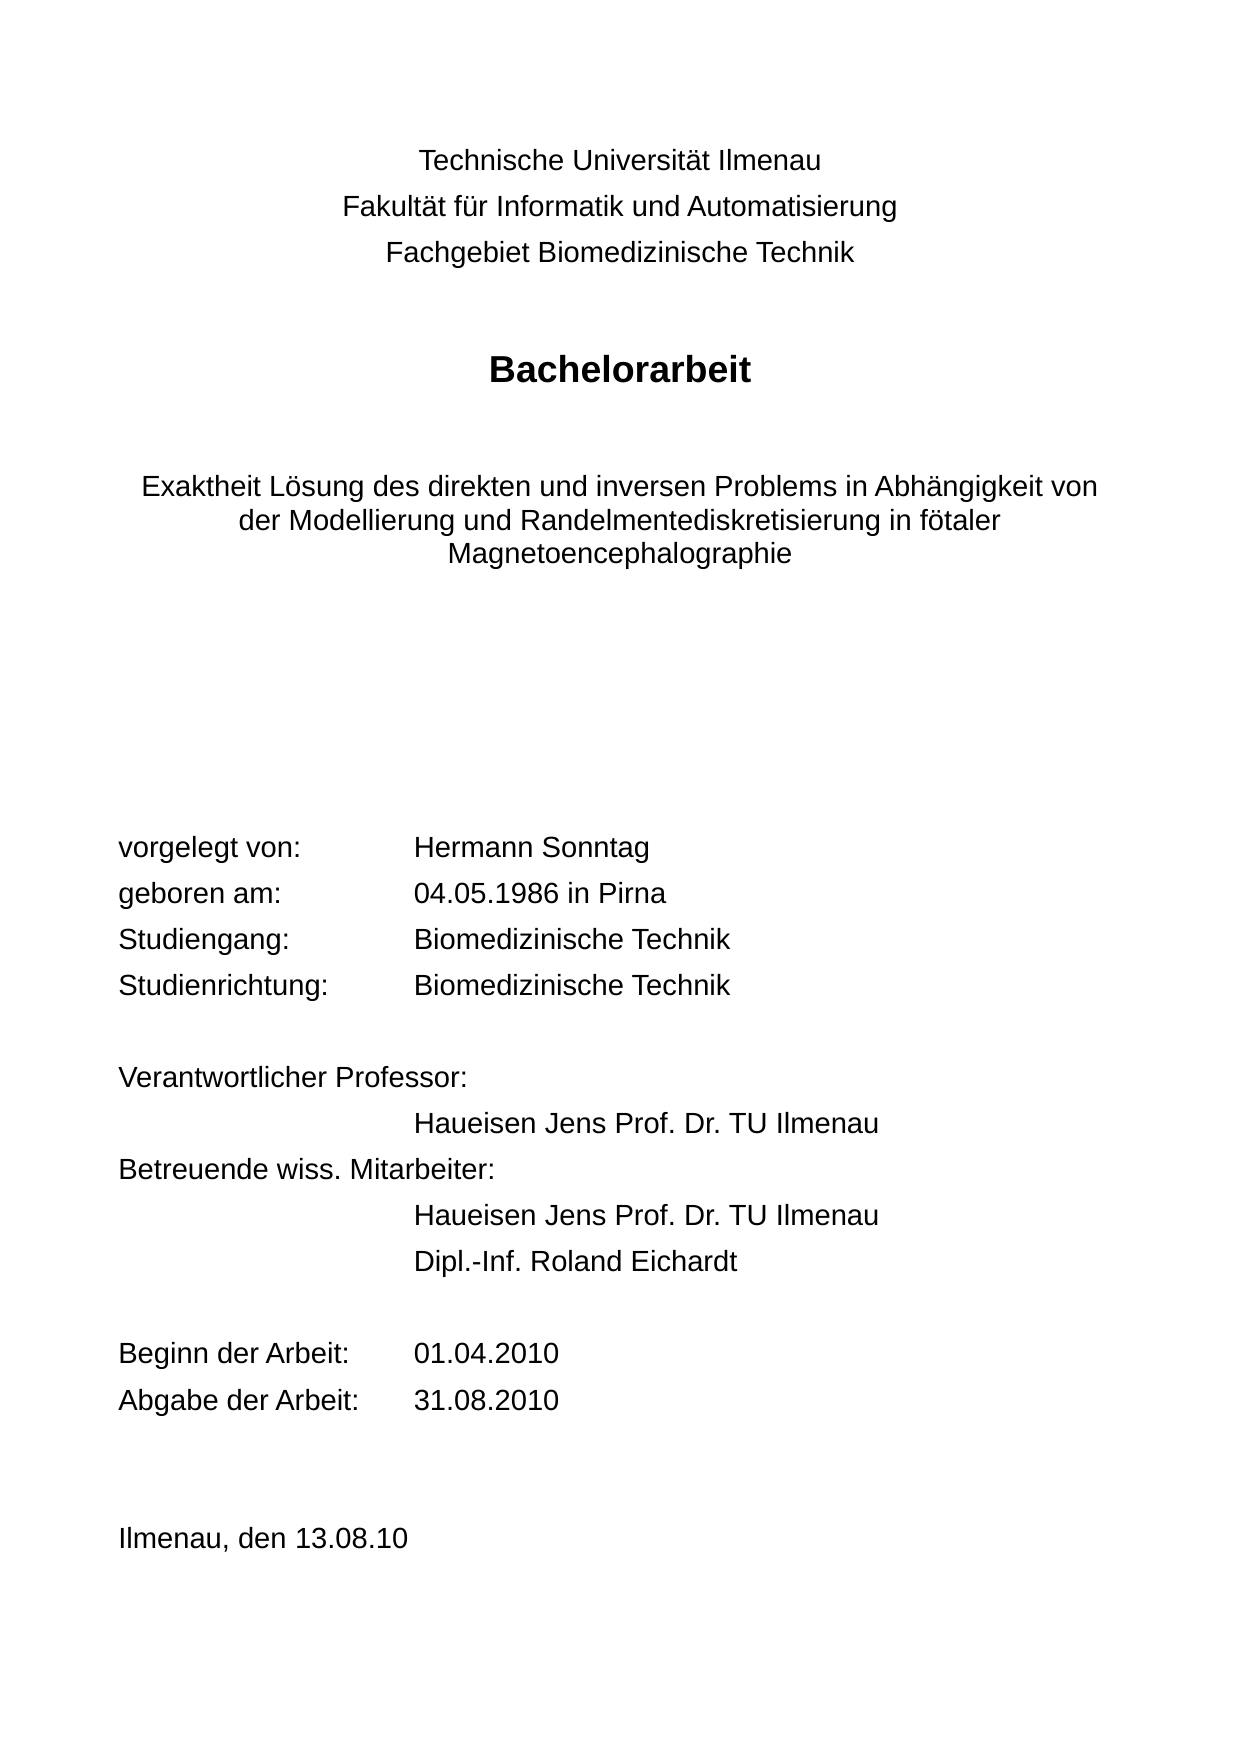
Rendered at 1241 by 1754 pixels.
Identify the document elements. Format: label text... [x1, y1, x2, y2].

text Studiengang: Biomedizinische Technik [118, 922, 1122, 956]
text Verantwortlicher Professor: [118, 1060, 1122, 1094]
text Studienrichtung: Biomedizinische Technik [118, 968, 1122, 1002]
text geboren am: 04.05.1986 in Pirna [118, 876, 1122, 909]
text Haueisen Jens Prof. Dr. TU Ilmenau [118, 1106, 1122, 1140]
text vorgelegt von: Hermann Sonntag [118, 830, 1122, 863]
text Betreuende wiss. Mitarbeiter: [118, 1152, 1122, 1186]
text Ilmenau, den 13.08.10 [118, 1521, 1122, 1554]
text Haueisen Jens Prof. Dr. TU Ilmenau [118, 1198, 1122, 1232]
text Fachgebiet Biomedizinische Technik [118, 235, 1122, 269]
text Dipl.-Inf. Roland Eichardt [118, 1244, 1122, 1278]
text Beginn der Arbeit: 01.04.2010 [118, 1336, 1122, 1370]
text Abgabe der Arbeit: 31.08.2010 [118, 1382, 1122, 1416]
subtitle Technische Universität Ilmenau [118, 143, 1122, 177]
text Fakultät für Informatik und Automatisierung [118, 189, 1122, 223]
subtitle Bachelorarbeit [118, 347, 1122, 391]
subtitle Exaktheit Lösung des direkten und inversen Problems in Abhängigkeit von der Modellierung und Randelmentediskretisierung in fötaler Magnetoencephalographie [118, 469, 1122, 570]
